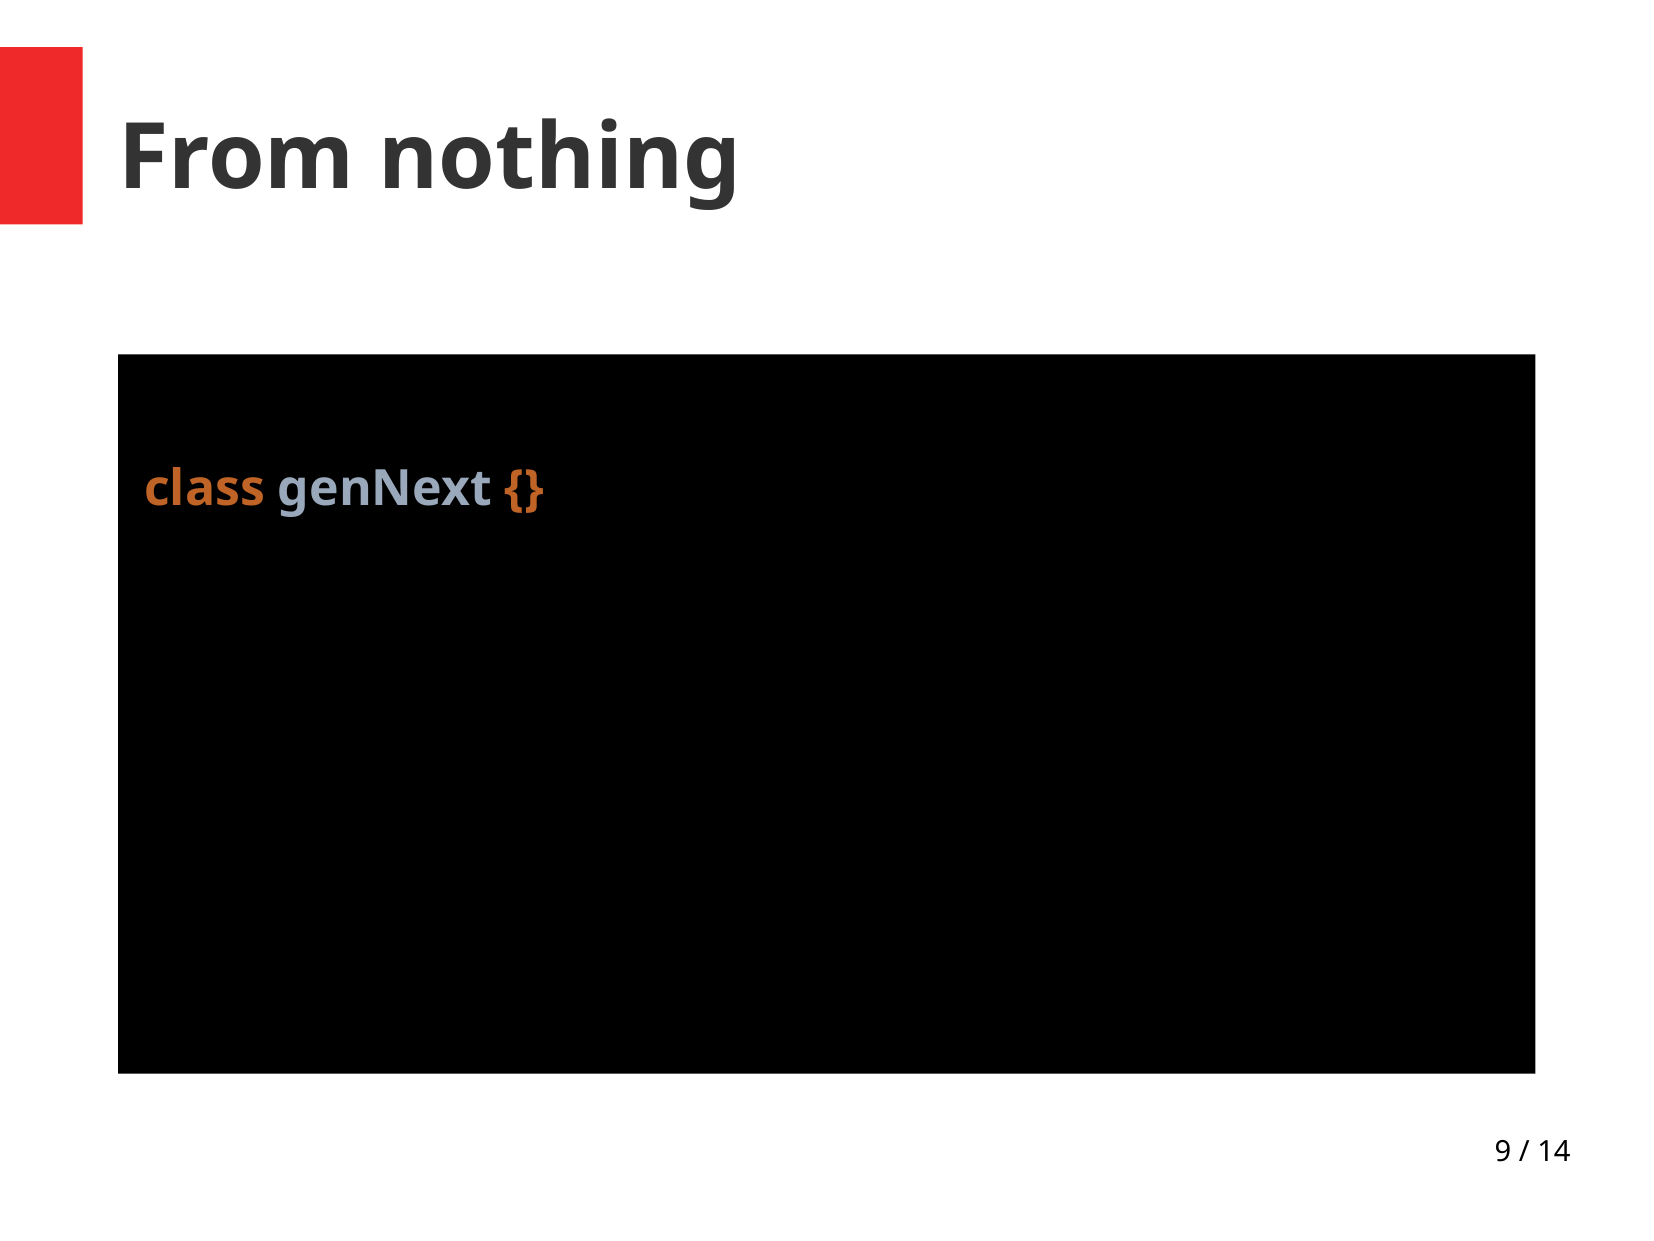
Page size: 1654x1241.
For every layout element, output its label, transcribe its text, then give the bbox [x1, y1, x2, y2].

title From nothing [118, 49, 1571, 257]
list class genNext {} [118, 354, 1536, 1074]
